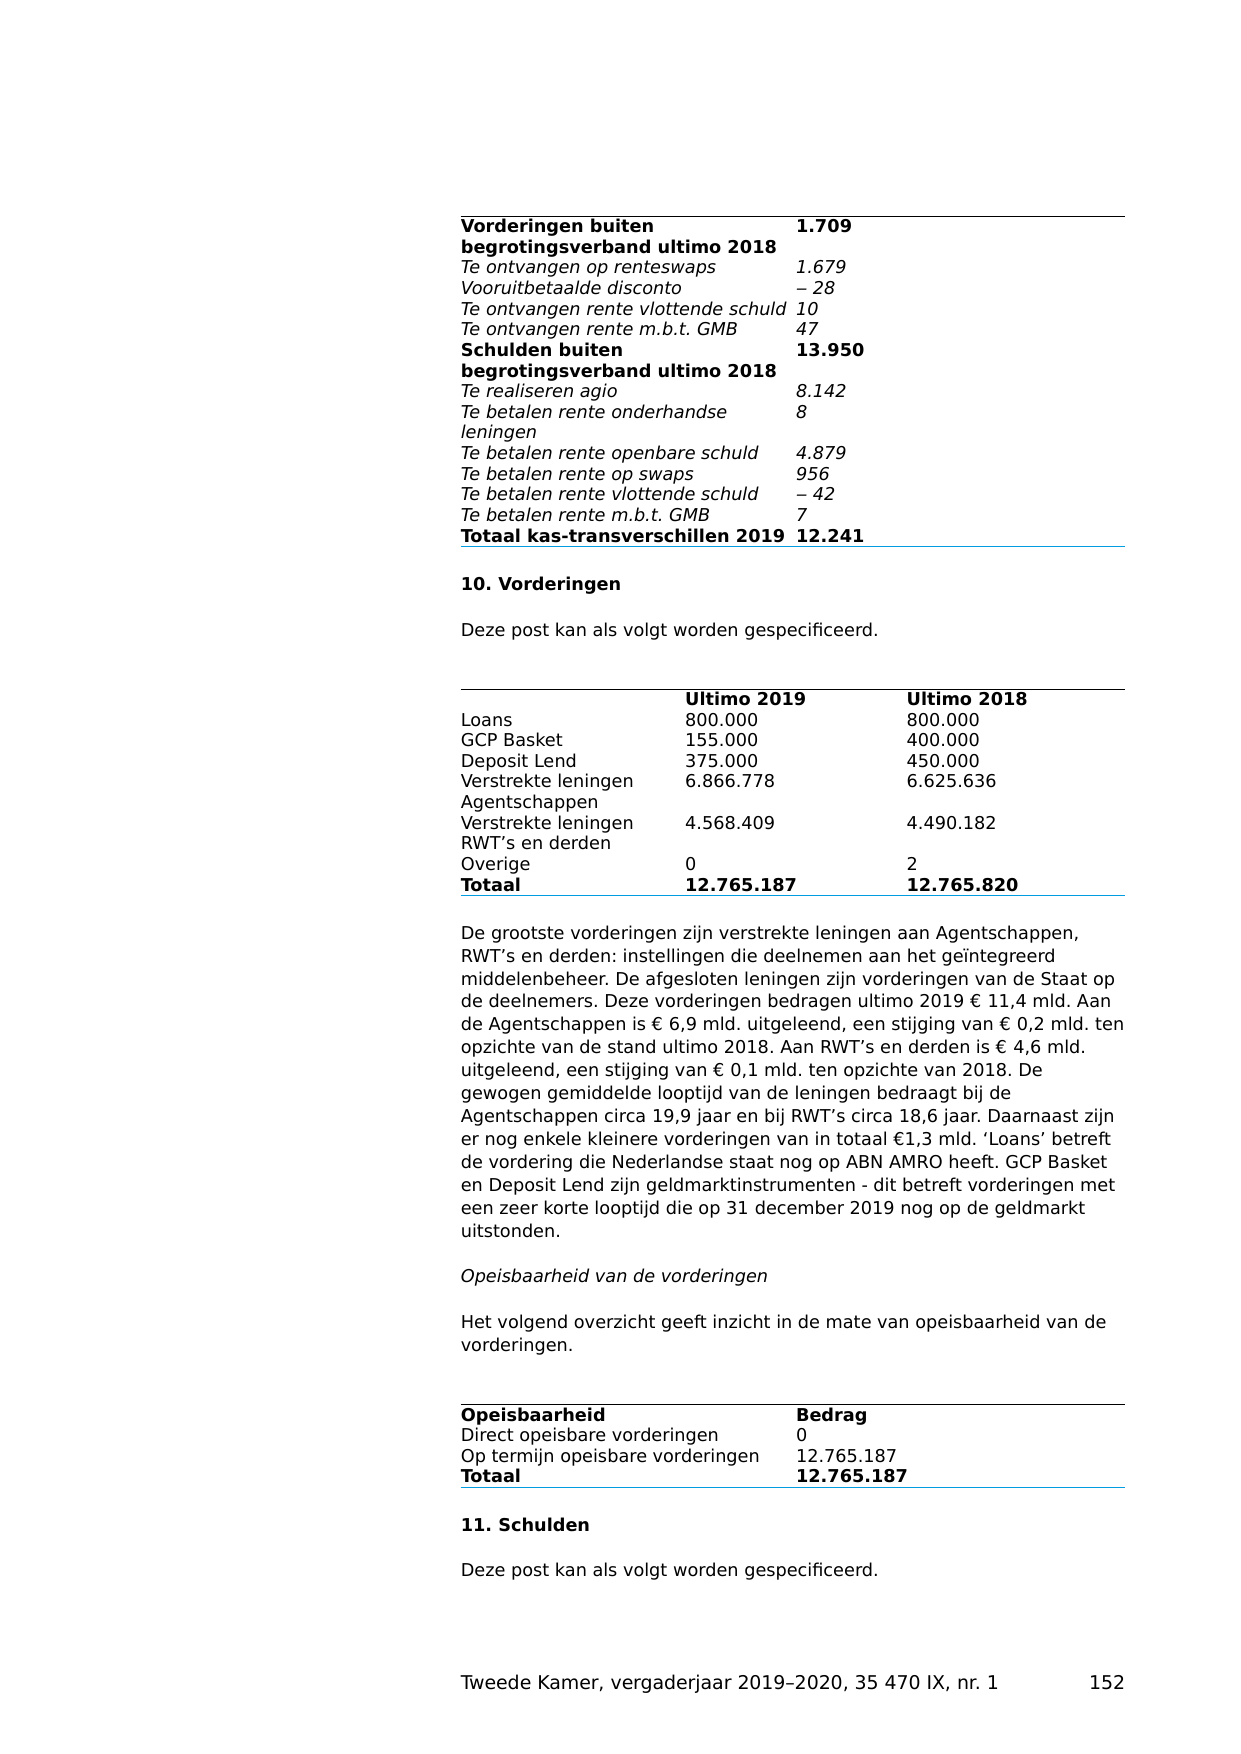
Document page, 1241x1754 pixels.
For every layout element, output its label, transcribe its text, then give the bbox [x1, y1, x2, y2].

table_cell 12.765.820 [904, 875, 1125, 895]
table_cell Te ontvangen rente vlottende schuld [461, 299, 793, 319]
table_header Tabel 51 Opeisbaarheid van de vorderingen (bedragen x € 1.000) [461, 1379, 1125, 1404]
text De grootste vorderingen zijn verstrekte leningen aan Agentschappen, RWT’s en derden: instellingen die deelnemen aan het geïntegreerd middelenbeheer. De afgesloten leningen zijn vorderingen van de Staat op de deelnemers. Deze vorderingen bedragen ultimo 2019 € 11,4 mld. Aan de Agentschappen is € 6,9 mld. uitgeleend, een stijging van € 0,2 mld. ten opzichte van de stand ultimo 2018. Aan RWT’s en derden is € 4,6 mld. uitgeleend, een stijging van € 0,1 mld. ten opzichte van 2018. De gewogen gemiddelde looptijd van de leningen bedraagt bij de Agentschappen circa 19,9 jaar en bij RWT’s circa 18,6 jaar. Daarnaast zijn er nog enkele kleinere vorderingen van in totaal €1,3 mld. ‘Loans’ betreft de vordering die Nederlandse staat nog op ABN AMRO heeft. GCP Basket en Deposit Lend zijn geldmarktinstrumenten - dit betreft vorderingen met een zeer korte looptijd die op 31 december 2019 nog op de geldmarkt uitstonden. [461, 921, 1125, 1242]
table_cell Ultimo 2018 [904, 690, 1125, 709]
table_cell Ultimo 2019 [682, 690, 903, 709]
table_cell Verstrekte leningen RWT’s en derden [461, 813, 682, 854]
table_cell 375.000 [682, 751, 903, 771]
table_cell Te ontvangen op renteswaps [461, 258, 793, 278]
table_cell Bedrag [793, 1405, 1125, 1425]
table_cell 1.679 [793, 258, 1125, 278]
table_cell [461, 690, 682, 709]
text Opeisbaarheid van de vorderingen [461, 1264, 1125, 1287]
table_cell 2 [904, 854, 1125, 874]
table_cell 0 [682, 854, 903, 874]
table_header Tabel 49 Kas-transverschillen (bedragen x € 1 mln.) [461, 191, 1125, 216]
table_cell Loans [461, 710, 682, 730]
table_cell 956 [793, 464, 1125, 484]
table_cell 1.709 [793, 217, 1125, 257]
table_cell 12.765.187 [682, 875, 903, 895]
table_cell 10 [793, 299, 1125, 319]
table_cell 8.142 [793, 381, 1125, 402]
text 10. Vorderingen [461, 572, 1125, 595]
table_cell 13.950 [793, 340, 1125, 381]
table_cell GCP Basket [461, 730, 682, 751]
table_cell Te betalen rente op swaps [461, 464, 793, 484]
table_cell Opeisbaarheid [461, 1405, 793, 1425]
text 11. Schulden [461, 1513, 1125, 1536]
table_cell Totaal [461, 1466, 793, 1487]
table_cell Vorderingen buiten begrotingsverband ultimo 2018 [461, 217, 793, 257]
table_cell Overige [461, 854, 682, 874]
table_cell 12.765.187 [793, 1466, 1125, 1487]
table_cell 47 [793, 319, 1125, 340]
table_cell Te betalen rente m.b.t. GMB [461, 505, 793, 526]
table_cell 6.866.778 [682, 771, 903, 813]
table_cell 450.000 [904, 751, 1125, 771]
table_cell Te betalen rente openbare schuld [461, 443, 793, 464]
table_cell ‒ 42 [793, 484, 1125, 505]
table_cell Te betalen rente onderhandse leningen [461, 402, 793, 443]
table_cell Verstrekte leningen Agentschappen [461, 771, 682, 813]
table_cell ‒ 28 [793, 278, 1125, 299]
table_cell Deposit Lend [461, 751, 682, 771]
table_cell Te realiseren agio [461, 381, 793, 402]
text Het volgend overzicht geeft inzicht in de mate van opeisbaarheid van de vorderingen. [461, 1310, 1125, 1356]
table_cell 155.000 [682, 730, 903, 751]
table_cell 12.765.187 [793, 1446, 1125, 1466]
table_cell 7 [793, 505, 1125, 526]
table_cell 4.490.182 [904, 813, 1125, 854]
table_cell Te betalen rente vlottende schuld [461, 484, 793, 505]
text Deze post kan als volgt worden gespecificeerd. [461, 618, 1125, 641]
table_cell 0 [793, 1425, 1125, 1446]
table_cell Te ontvangen rente m.b.t. GMB [461, 319, 793, 340]
table_cell Op termijn opeisbare vorderingen [461, 1446, 793, 1466]
table_cell 6.625.636 [904, 771, 1125, 813]
table_cell 4.879 [793, 443, 1125, 464]
table_cell 800.000 [682, 710, 903, 730]
table_cell Totaal [461, 875, 682, 895]
table_cell 800.000 [904, 710, 1125, 730]
text Deze post kan als volgt worden gespecificeerd. [461, 1558, 1125, 1581]
table_cell Direct opeisbare vorderingen [461, 1425, 793, 1446]
table_cell Vooruitbetaalde disconto [461, 278, 793, 299]
table_cell Totaal kas-transverschillen 2019 [461, 526, 793, 546]
table_cell 400.000 [904, 730, 1125, 751]
table_cell Schulden buiten begrotingsverband ultimo 2018 [461, 340, 793, 381]
table_cell 8 [793, 402, 1125, 443]
table_cell 12.241 [793, 526, 1125, 546]
table_cell 4.568.409 [682, 813, 903, 854]
table_header Tabel 50 Vorderingen (bedragen x € 1.000) [461, 664, 1125, 688]
